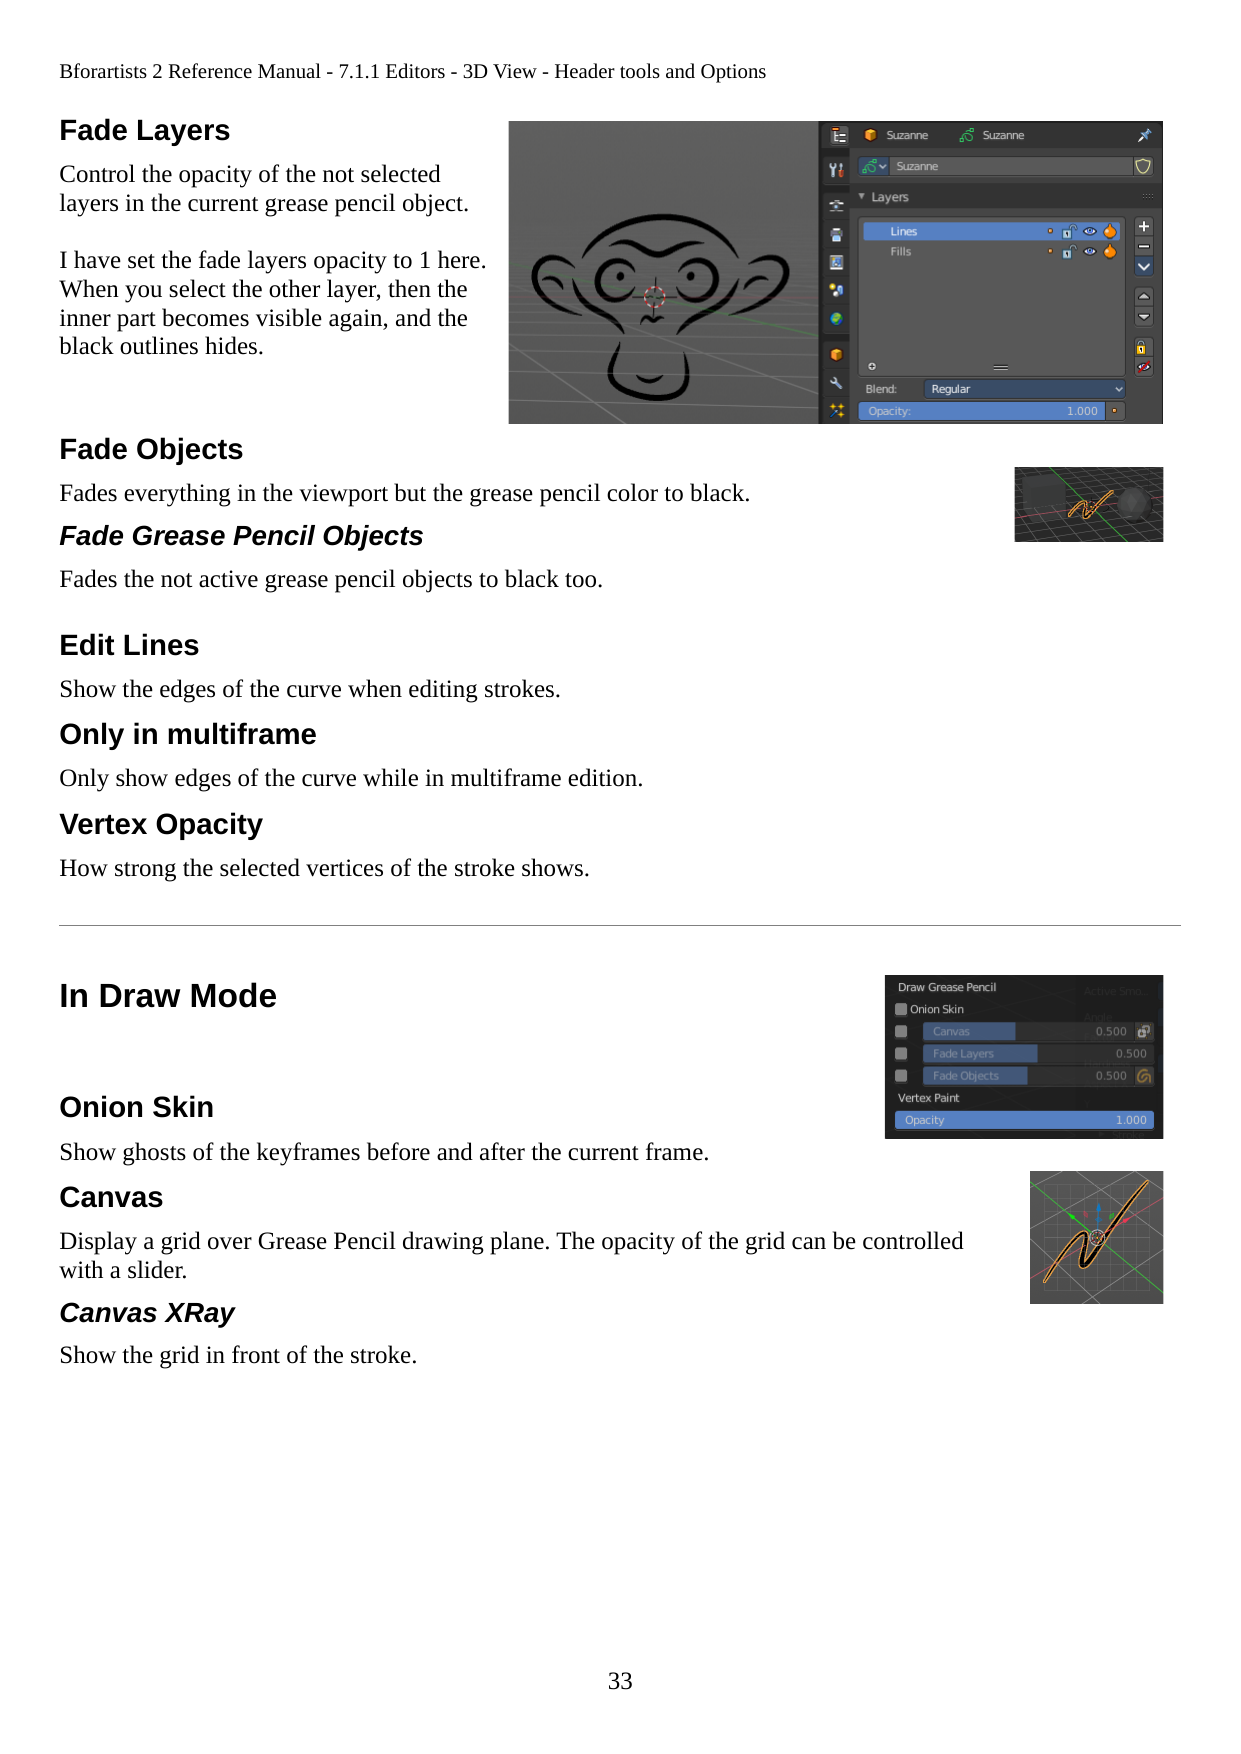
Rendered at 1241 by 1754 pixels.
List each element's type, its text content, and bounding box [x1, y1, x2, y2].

subtitle Edit Lines [59, 628, 1181, 661]
subtitle Fade Objects [59, 432, 1181, 466]
subtitle Canvas [59, 1180, 1030, 1214]
subtitle [1164, 1180, 1181, 1214]
text Fades the not active grease pencil objects to black too. [59, 564, 1181, 593]
subtitle Fade Grease Pencil Objects [59, 520, 1181, 552]
text Show the edges of the curve when editing strokes. [59, 674, 1181, 703]
subtitle Onion Skin [59, 1090, 884, 1124]
text Display a grid over Grease Pencil drawing plane. The opacity of the grid can be controlled with a slider. [59, 1226, 1030, 1284]
subtitle [1164, 1090, 1181, 1124]
subtitle Only in multiframe [59, 717, 1181, 751]
picture [1030, 1171, 1164, 1304]
subtitle Canvas XRay [59, 1296, 1181, 1328]
text Show ghosts of the keyframes before and after the current frame. [59, 1137, 1181, 1165]
subtitle [1164, 976, 1181, 1014]
subtitle Fade Layers [59, 113, 1181, 146]
subtitle Vertex Opacity [59, 807, 1181, 841]
subtitle In Draw Mode [59, 976, 884, 1014]
picture [508, 121, 1164, 424]
text Control the opacity of the not selected layers in the current grease pencil object. [59, 159, 508, 216]
text Fades everything in the viewport but the grease pencil color to black. [59, 478, 1014, 507]
text I have set the fade layers opacity to 1 here. When you select the other layer, then the inner part becomes visible again, and the black outlines hides. [59, 245, 508, 360]
picture [884, 975, 1164, 1139]
text Show the grid in front of the stroke. [59, 1341, 1181, 1369]
picture [1014, 467, 1164, 542]
text How strong the selected vertices of the stroke shows. [59, 853, 1181, 882]
text Only show edges of the curve while in multiframe edition. [59, 763, 1181, 792]
